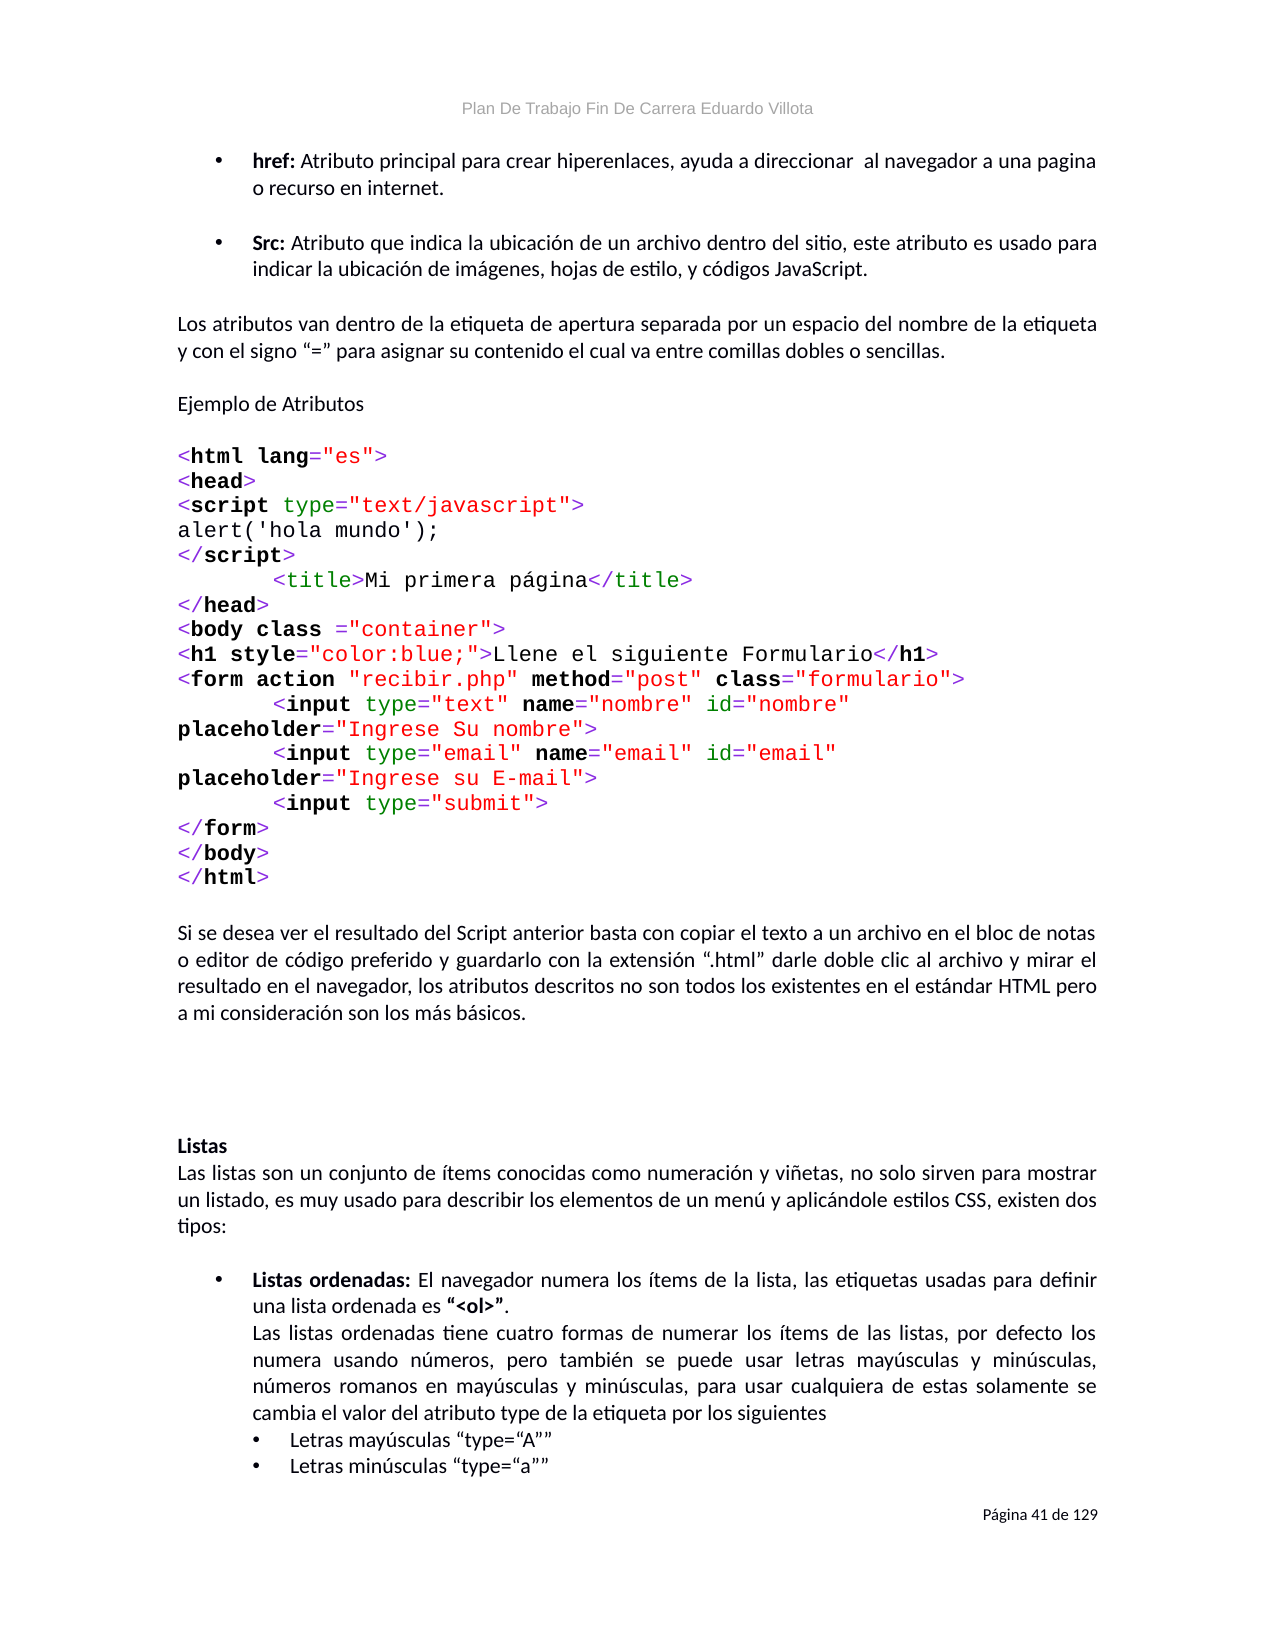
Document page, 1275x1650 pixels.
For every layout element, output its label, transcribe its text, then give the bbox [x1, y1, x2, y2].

text </form> [177, 817, 1098, 842]
text <input type="text" name="nombre" id="nombre" placeholder="Ingrese Su nombre"> [177, 693, 1098, 742]
text <head> [177, 470, 1098, 494]
text <input type="submit"> [177, 792, 1098, 817]
text Listas [177, 1133, 1098, 1159]
text <body class ="container"> [177, 618, 1098, 643]
list Listas ordenadas: El navegador numera los ítems de la lista, las etiquetas usadas para definir una lista ordenada es “<ol>”. [215, 1266, 1098, 1319]
text <input type="email" name="email" id="email" placeholder="Ingrese su E-mail"> [177, 742, 1098, 792]
text <script type="text/javascript"> [177, 494, 1098, 519]
text </script> [177, 544, 1098, 569]
text Ejemplo de Atributos [177, 390, 1098, 417]
text alert('hola mundo'); [177, 519, 1098, 544]
list Letras mayúsculas “type=“A”” [252, 1426, 1098, 1453]
text <form action "recibir.php" method="post" class="formulario"> [177, 668, 1098, 693]
list Las listas ordenadas tiene cuatro formas de numerar los ítems de las listas, por defecto los numera usando números, pero también se puede usar letras mayúsculas y minúsculas, números romanos en mayúsculas y minúsculas, para usar cualquiera de estas solamente se cambia el valor del atributo type de la etiqueta por los siguientes [215, 1319, 1098, 1426]
list Src: Atributo que indica la ubicación de un archivo dentro del sitio, este atributo es usado para indicar la ubicación de imágenes, hojas de estilo, y códigos JavaScript. [215, 229, 1098, 282]
text Las listas son un conjunto de ítems conocidas como numeración y viñetas, no solo sirven para mostrar un listado, es muy usado para describir los elementos de un menú y aplicándole estilos CSS, existen dos tipos: [177, 1159, 1098, 1239]
text <html lang="es"> [177, 445, 1098, 470]
text </body> [177, 842, 1098, 866]
text <title>Mi primera página</title> [177, 569, 1098, 594]
text </html> [177, 866, 1098, 891]
list Letras minúsculas “type=“a”” [252, 1453, 1098, 1479]
text <h1 style="color:blue;">Llene el siguiente Formulario</h1> [177, 643, 1098, 668]
text </head> [177, 594, 1098, 618]
text Si se desea ver el resultado del Script anterior basta con copiar el texto a un archivo en el bloc de notas o editor de código preferido y guardarlo con la extensión “.html” darle doble clic al archivo y mirar el resultado en el navegador, los atributos descritos no son todos los existentes en el estándar HTML pero a mi consideración son los más básicos. [177, 919, 1098, 1026]
text Los atributos van dentro de la etiqueta de apertura separada por un espacio del nombre de la etiqueta y con el signo “=” para asignar su contenido el cual va entre comillas dobles o sencillas. [177, 310, 1098, 364]
list href: Atributo principal para crear hiperenlaces, ayuda a direccionar al navegador a una pagina o recurso en internet. [215, 148, 1098, 201]
